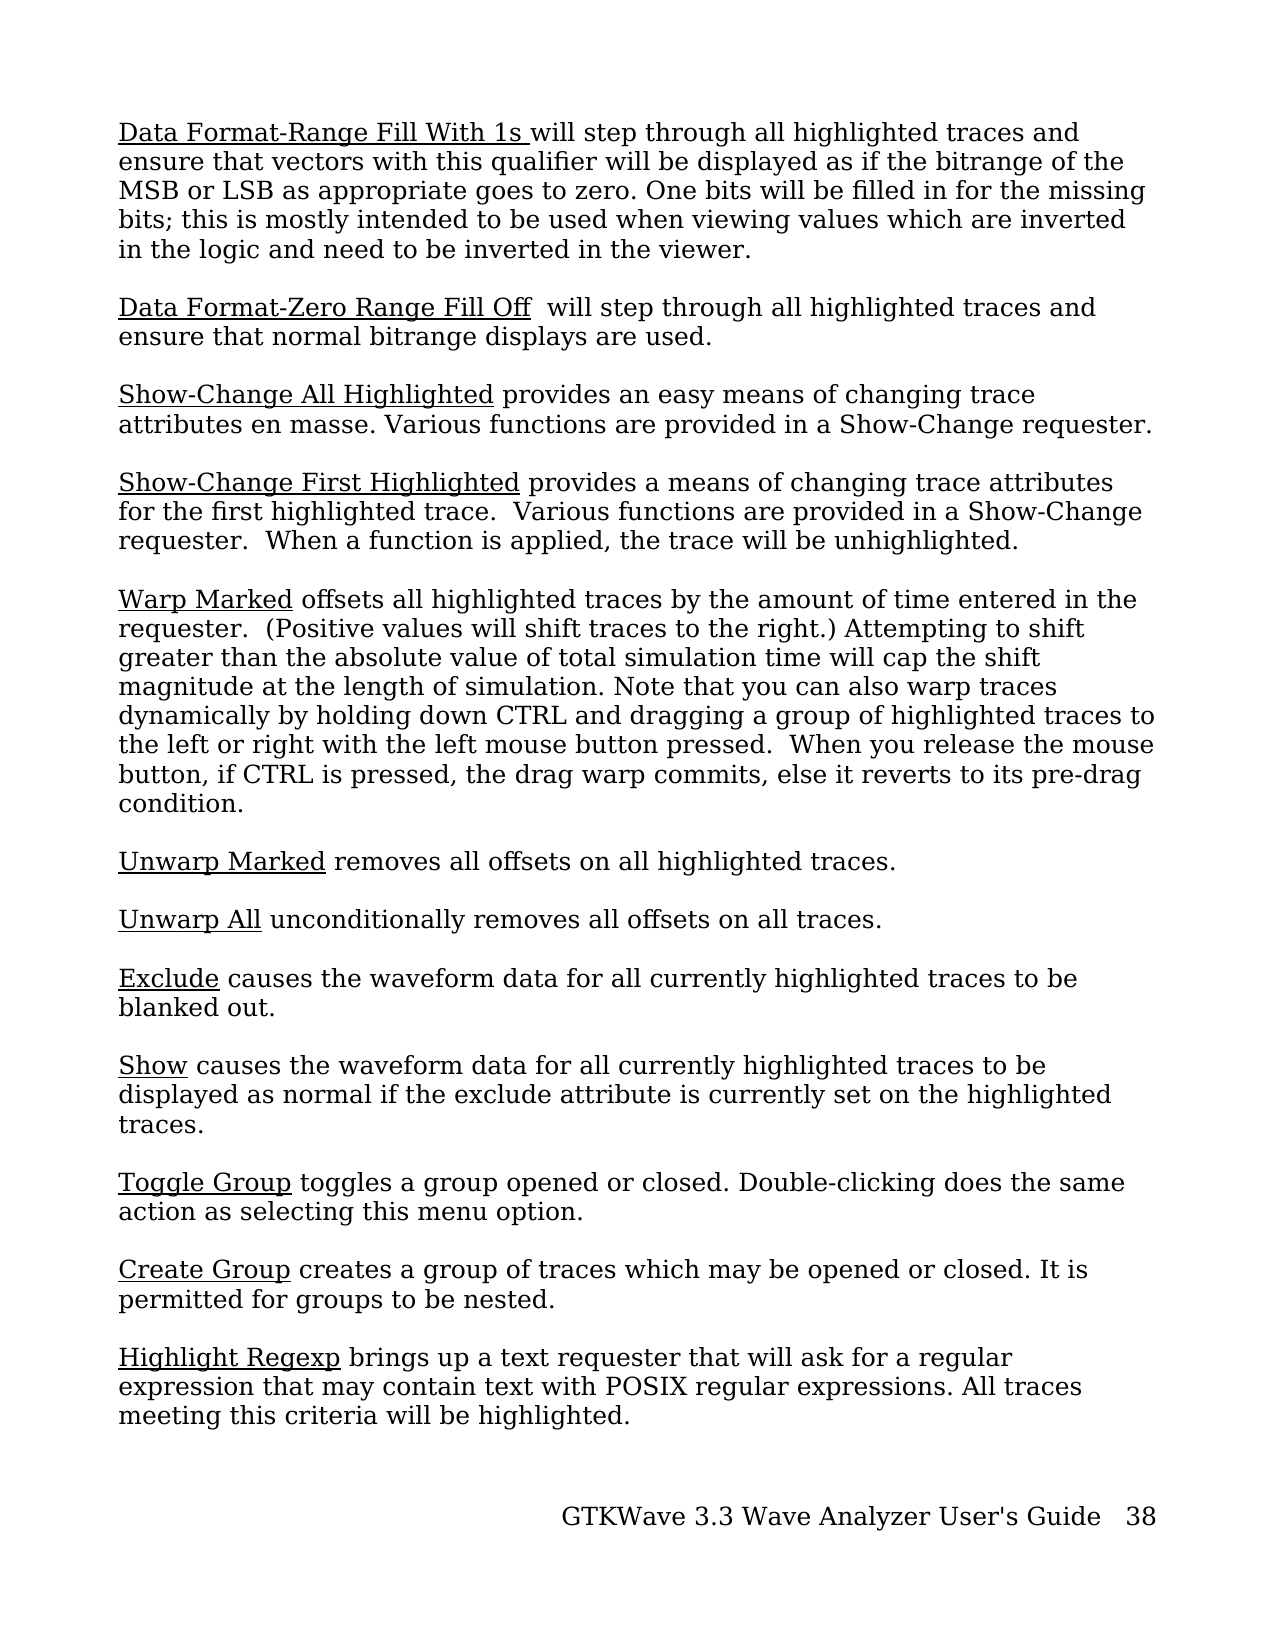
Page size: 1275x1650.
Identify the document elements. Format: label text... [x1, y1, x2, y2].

text Warp Marked offsets all highlighted traces by the amount of time entered in the requester. (Positive values will shift traces to the right.) Attempting to shift greater than the absolute value of total simulation time will cap the shift magnitude at the length of simulation. Note that you can also warp traces dynamically by holding down CTRL and dragging a group of highlighted traces to the left or right with the left mouse button pressed. When you release the mouse button, if CTRL is pressed, the drag warp commits, else it reverts to its pre-drag condition. [118, 585, 1157, 818]
text Data Format-Zero Range Fill Off will step through all highlighted traces and ensure that normal bitrange displays are used. [118, 293, 1157, 351]
text Exclude causes the waveform data for all currently highlighted traces to be blanked out. [118, 964, 1157, 1022]
text Highlight Regexp brings up a text requester that will ask for a regular expression that may contain text with POSIX regular expressions. All traces meeting this criteria will be highlighted. [118, 1343, 1157, 1431]
text Show causes the waveform data for all currently highlighted traces to be displayed as normal if the exclude attribute is currently set on the highlighted traces. [118, 1051, 1157, 1139]
text Show-Change All Highlighted provides an easy means of changing trace attributes en masse. Various functions are provided in a Show-Change requester. [118, 381, 1157, 439]
text Toggle Group toggles a group opened or closed. Double-clicking does the same action as selecting this menu option. [118, 1168, 1157, 1226]
text Data Format-Range Fill With 1s will step through all highlighted traces and ensure that vectors with this qualifier will be displayed as if the bitrange of the MSB or LSB as appropriate goes to zero. One bits will be filled in for the missing bits; this is mostly intended to be used when viewing values which are inverted in the logic and need to be inverted in the viewer. [118, 118, 1157, 264]
text Create Group creates a group of traces which may be opened or closed. It is permitted for groups to be nested. [118, 1256, 1157, 1314]
text Unwarp All unconditionally removes all offsets on all traces. [118, 906, 1157, 935]
text Show-Change First Highlighted provides a means of changing trace attributes for the first highlighted trace. Various functions are provided in a Show-Change requester. When a function is applied, the trace will be unhighlighted. [118, 468, 1157, 556]
text Unwarp Marked removes all offsets on all highlighted traces. [118, 847, 1157, 876]
